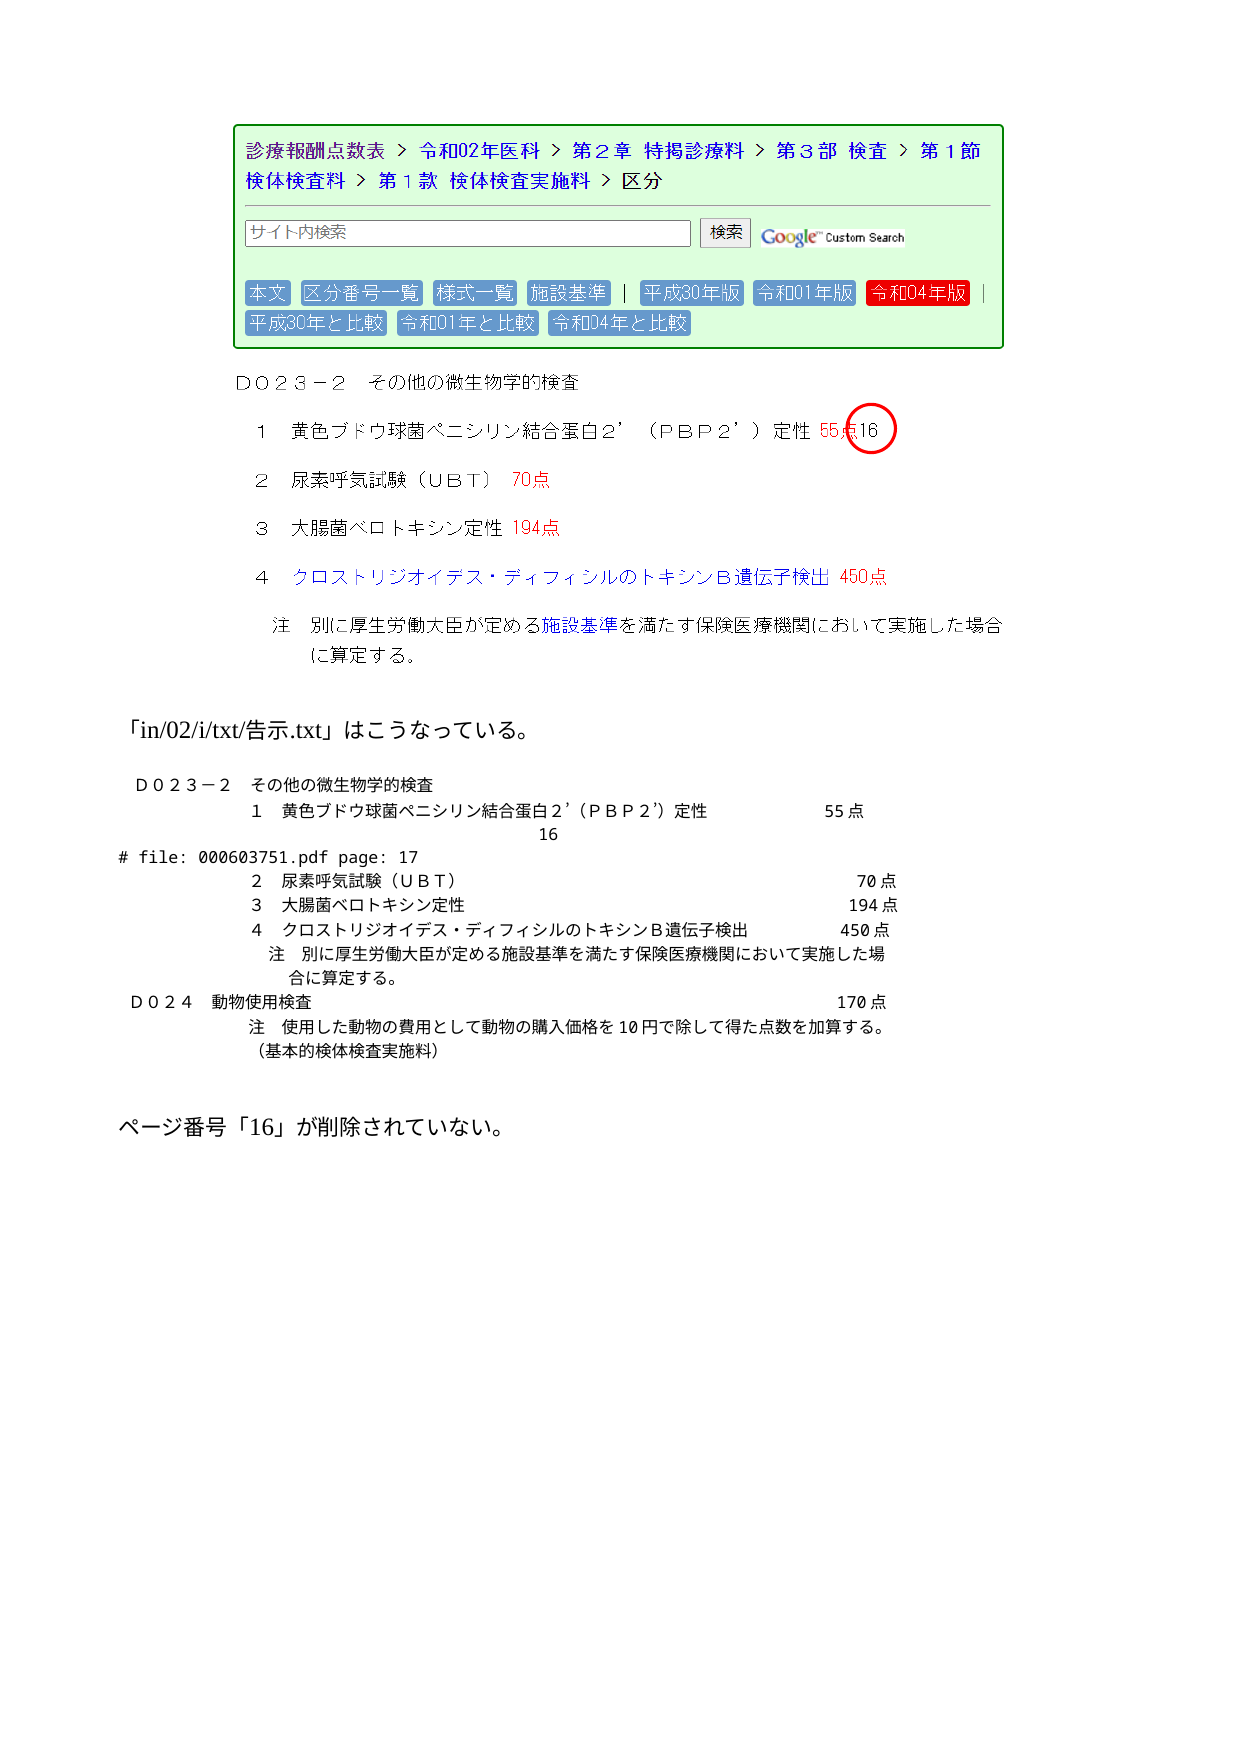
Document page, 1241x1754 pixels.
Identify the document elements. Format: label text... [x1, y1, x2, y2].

text ページ番号「16」が削除されていない。 [118, 1110, 1122, 1141]
table_header Ｄ０２３－２ その他の微生物学的検査 １ 黄色ブドウ球菌ペニシリン結合蛋白２’（ＰＢＰ２’）定性 55点 16 # file: 000603751.pdf page: 17 ２ 尿素呼気試験（ＵＢＴ） 70点 ３ 大腸菌ベロトキシン定性 194点 ４ クロストリジオイデス・ディフィシルのトキシンＢ遺伝子検出 450点 注 別に厚生労働大臣が定める施設基準を満たす保険医療機関において実施した場 合に算定する。 Ｄ０２４ 動物使用検査 170点 注 使用した動物の費用として動物の購入価格を10円で除して得た点数を加算する。 （基本的検体検査実施料） [118, 764, 1122, 1062]
text 「in/02/i/txt/告示.txt」はこうなっている。 [118, 118, 1122, 745]
